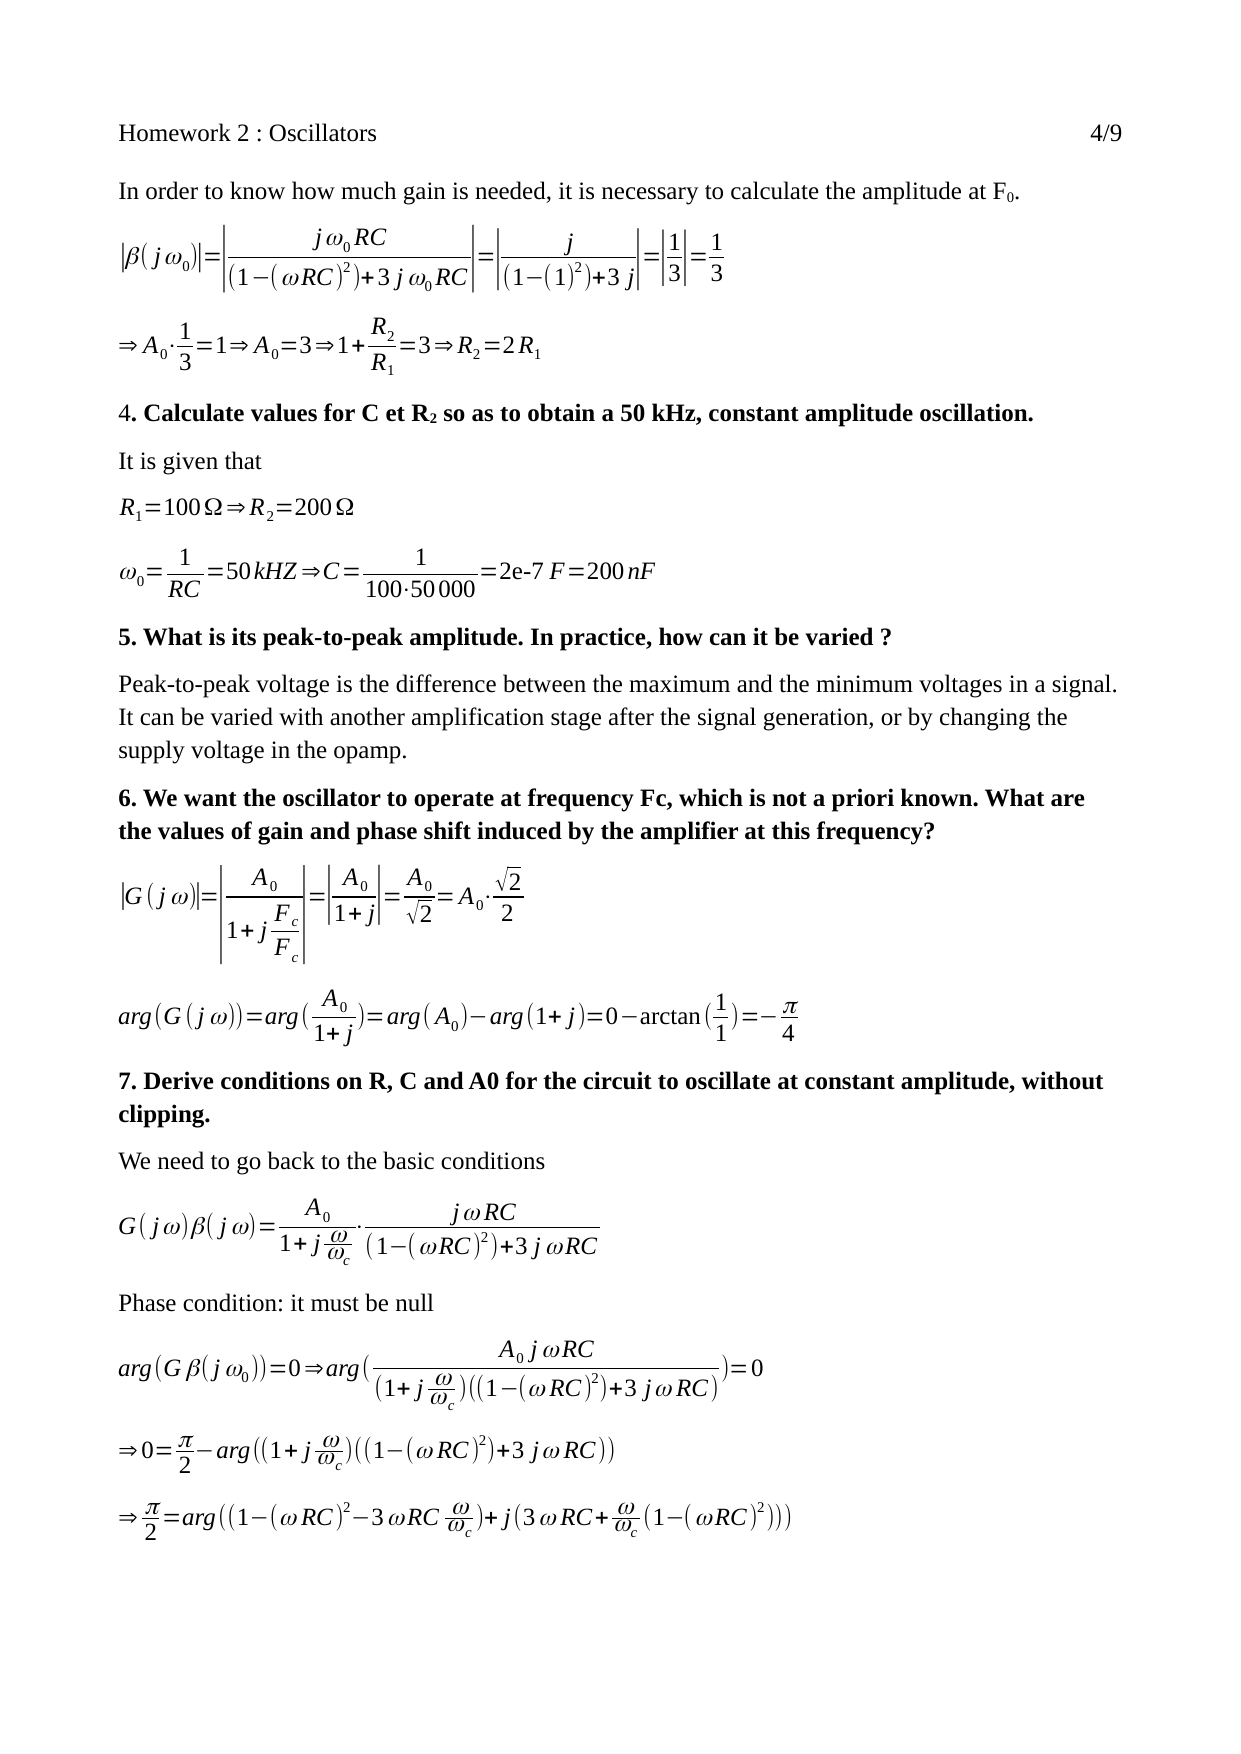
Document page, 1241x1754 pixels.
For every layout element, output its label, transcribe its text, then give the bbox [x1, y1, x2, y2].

text It is given that [118, 446, 1122, 474]
text 5. What is its peak-to-peak amplitude. In practice, how can it be varied ? [118, 622, 1122, 650]
text 6. We want the oscillator to operate at frequency Fc, which is not a priori known. What are the values of gain and phase shift induced by the amplifier at this frequency? [118, 783, 1122, 845]
text 7. Derive conditions on R, C and A0 for the circuit to oscillate at constant amplitude, without clipping. [118, 1066, 1122, 1127]
text 4. Calculate values for C et R2 so as to obtain a 50 kHz, constant amplitude oscillation. [118, 398, 1122, 427]
text We need to go back to the basic conditions [118, 1146, 1122, 1175]
text In order to know how much gain is needed, it is necessary to calculate the amplitude at F0. [118, 176, 1122, 205]
text Phase condition: it must be null [118, 1288, 1122, 1317]
text Peak-to-peak voltage is the difference between the maximum and the minimum voltages in a signal. It can be varied with another amplification stage after the signal generation, or by changing the supply voltage in the opamp. [118, 669, 1122, 764]
